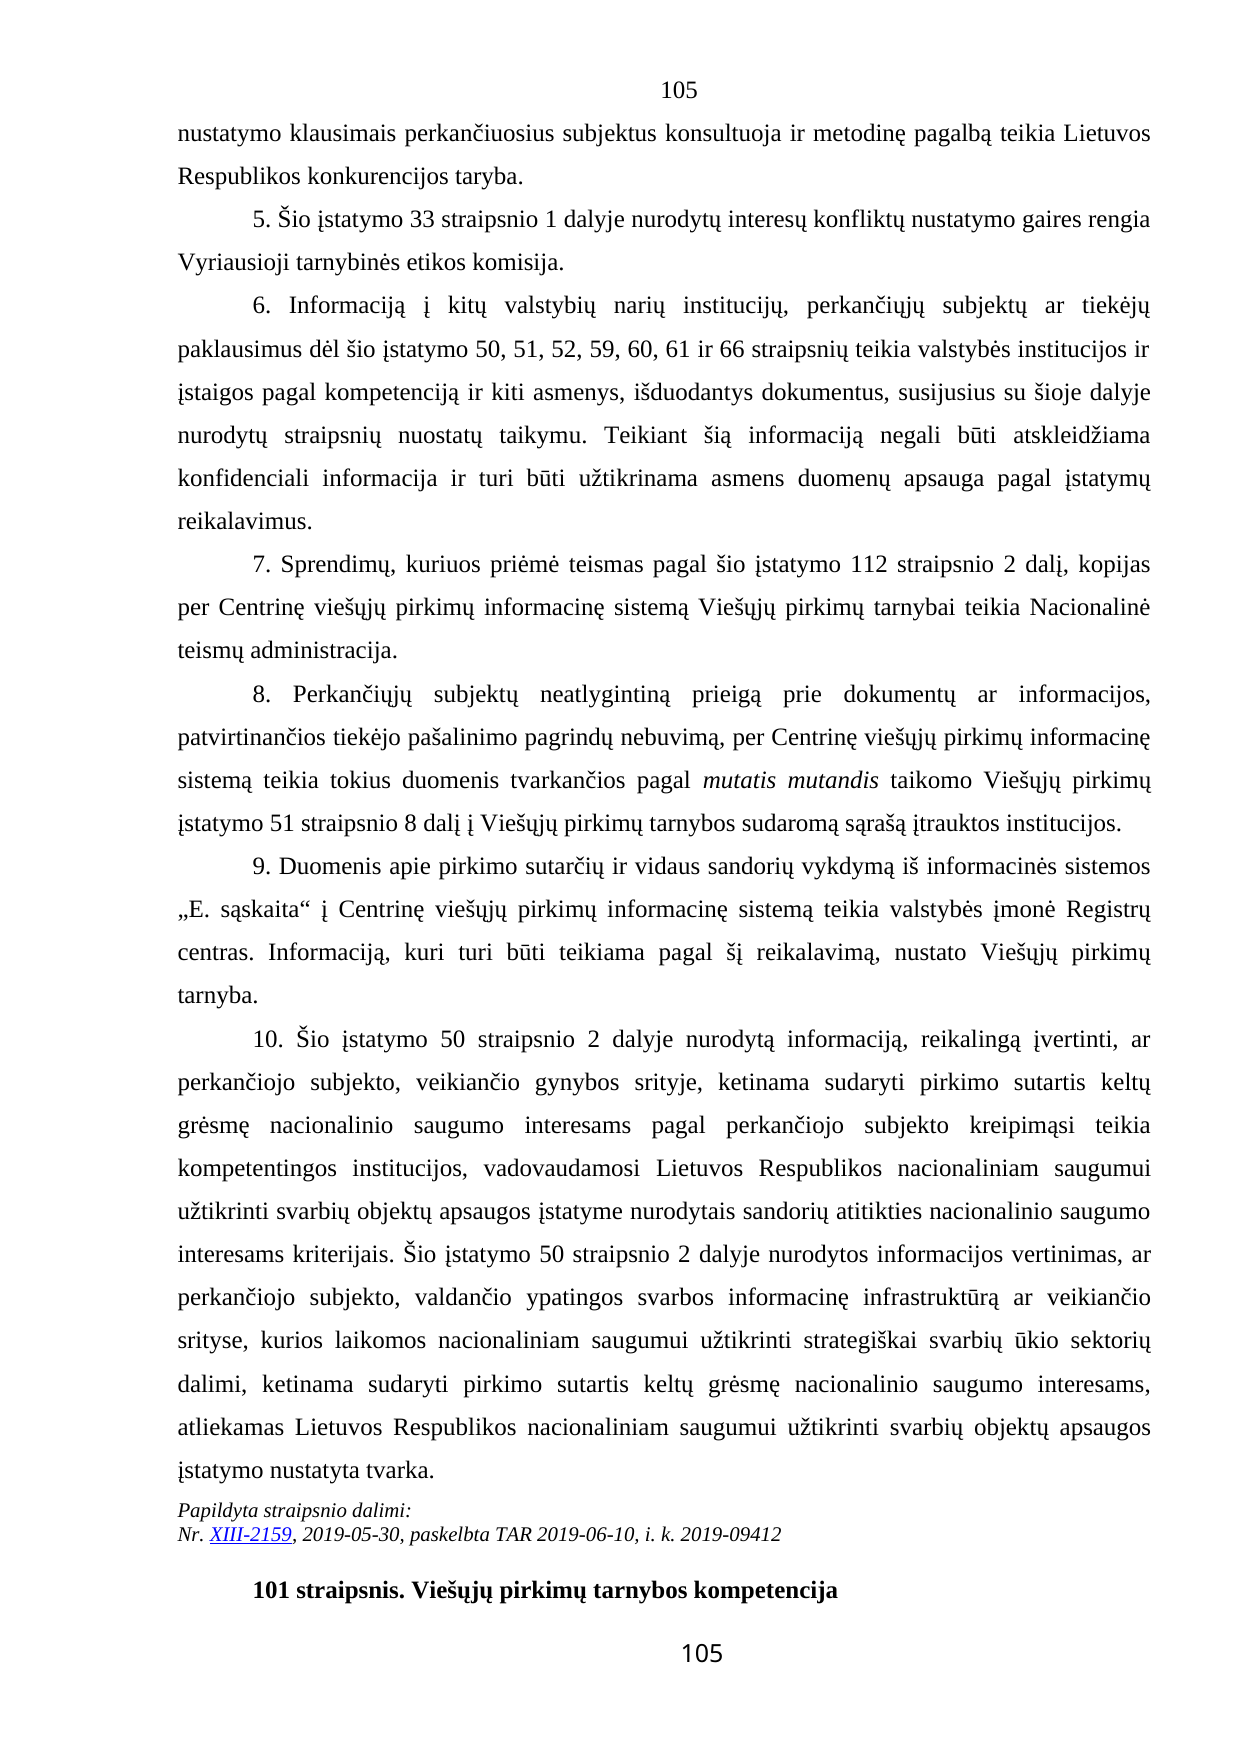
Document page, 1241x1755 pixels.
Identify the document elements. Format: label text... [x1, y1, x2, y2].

text 101 straipsnis. Viešųjų pirkimų tarnybos kompetencija [177, 1575, 1152, 1604]
text 9. Duomenis apie pirkimo sutarčių ir vidaus sandorių vykdymą iš informacinės sistemos „E. sąskaita“ į Centrinę viešųjų pirkimų informacinę sistemą teikia valstybės įmonė Registrų centras. Informaciją, kuri turi būti teikiama pagal šį reikalavimą, nustato Viešųjų pirkimų tarnyba. [177, 851, 1152, 1009]
text nustatymo klausimais perkančiuosius subjektus konsultuoja ir metodinę pagalbą teikia Lietuvos Respublikos konkurencijos taryba. [177, 118, 1152, 190]
text 10. Šio įstatymo 50 straipsnio 2 dalyje nurodytą informaciją, reikalingą įvertinti, ar perkančiojo subjekto, veikiančio gynybos srityje, ketinama sudaryti pirkimo sutartis keltų grėsmę nacionalinio saugumo interesams pagal perkančiojo subjekto kreipimąsi teikia kompetentingos institucijos, vadovaudamosi Lietuvos Respublikos nacionaliniam saugumui užtikrinti svarbių objektų apsaugos įstatyme nurodytais sandorių atitikties nacionalinio saugumo interesams kriterijais. Šio įstatymo 50 straipsnio 2 dalyje nurodytos informacijos vertinimas, ar perkančiojo subjekto, valdančio ypatingos svarbos informacinę infrastruktūrą ar veikiančio srityse, kurios laikomos nacionaliniam saugumui užtikrinti strategiškai svarbių ūkio sektorių dalimi, ketinama sudaryti pirkimo sutartis keltų grėsmę nacionalinio saugumo interesams, atliekamas Lietuvos Respublikos nacionaliniam saugumui užtikrinti svarbių objektų apsaugos įstatymo nustatyta tvarka. [177, 1024, 1152, 1484]
text 7. Sprendimų, kuriuos priėmė teismas pagal šio įstatymo 112 straipsnio 2 dalį, kopijas per Centrinę viešųjų pirkimų informacinę sistemą Viešųjų pirkimų tarnybai teikia Nacionalinė teismų administracija. [177, 549, 1152, 664]
text 6. Informaciją į kitų valstybių narių institucijų, perkančiųjų subjektų ar tiekėjų paklausimus dėl šio įstatymo 50, 51, 52, 59, 60, 61 ir 66 straipsnių teikia valstybės institucijos ir įstaigos pagal kompetenciją ir kiti asmenys, išduodantys dokumentus, susijusius su šioje dalyje nurodytų straipsnių nuostatų taikymu. Teikiant šią informaciją negali būti atskleidžiama konfidenciali informacija ir turi būti užtikrinama asmens duomenų apsauga pagal įstatymų reikalavimus. [177, 291, 1152, 535]
text Papildyta straipsnio dalimi: [177, 1498, 1152, 1522]
text 5. Šio įstatymo 33 straipsnio 1 dalyje nurodytų interesų konfliktų nustatymo gaires rengia Vyriausioji tarnybinės etikos komisija. [177, 204, 1152, 276]
text Nr. XIII-2159, 2019-05-30, paskelbta TAR 2019-06-10, i. k. 2019-09412 [177, 1522, 1152, 1546]
text 8. Perkančiųjų subjektų neatlygintiną prieigą prie dokumentų ar informacijos, patvirtinančios tiekėjo pašalinimo pagrindų nebuvimą, per Centrinę viešųjų pirkimų informacinę sistemą teikia tokius duomenis tvarkančios pagal mutatis mutandis taikomo Viešųjų pirkimų įstatymo 51 straipsnio 8 dalį į Viešųjų pirkimų tarnybos sudaromą sąrašą įtrauktos institucijos. [177, 679, 1152, 837]
